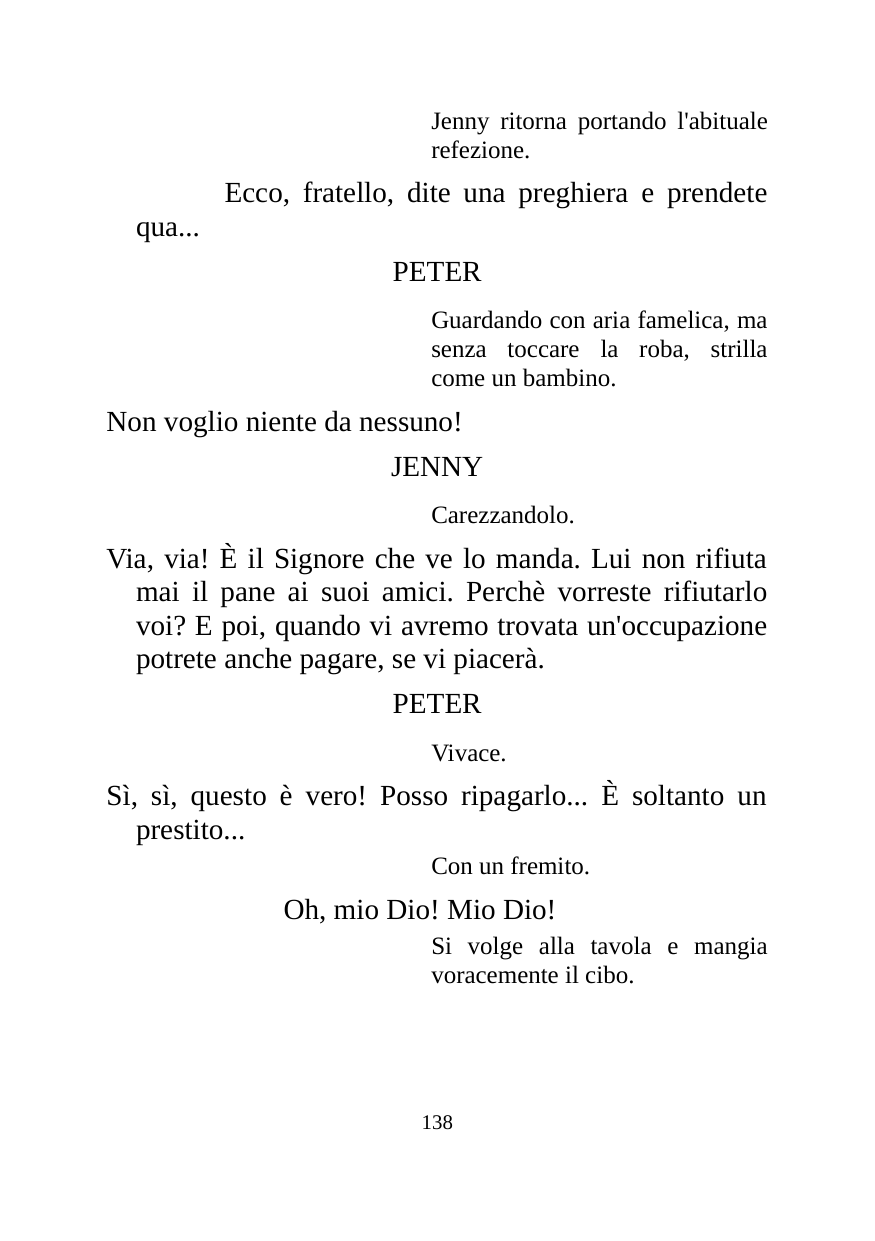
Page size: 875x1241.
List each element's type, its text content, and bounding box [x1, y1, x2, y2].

text Guardando con aria famelica, ma senza toccare la roba, strilla come un bambino. [431, 306, 768, 392]
text JENNY [106, 449, 768, 482]
text Ecco, fratello, dite una preghiera e prendete qua... [136, 176, 768, 243]
text Oh, mio Dio! Mio Dio! [136, 892, 768, 926]
text Via, via! È il Signore che ve lo manda. Lui non rifiuta mai il pane ai suoi amici. Perchè vorreste rifiutarlo voi? E poi, quando vi avremo trovata un'occupazione potrete anche pagare, se vi piacerà. [106, 541, 768, 675]
text PETER [106, 687, 768, 720]
text Con un fremito. [431, 851, 768, 880]
text Si volge alla tavola e mangia voracemente il cibo. [431, 931, 768, 989]
text Sì, sì, questo è vero! Posso ripagarlo... È soltanto un prestito... [106, 778, 768, 846]
text PETER [106, 254, 768, 288]
text Vivace. [431, 738, 768, 767]
text Non voglio niente da nessuno! [106, 404, 768, 437]
text Carezzandolo. [431, 500, 768, 529]
text Jenny ritorna portando l'abituale refezione. [431, 106, 768, 164]
